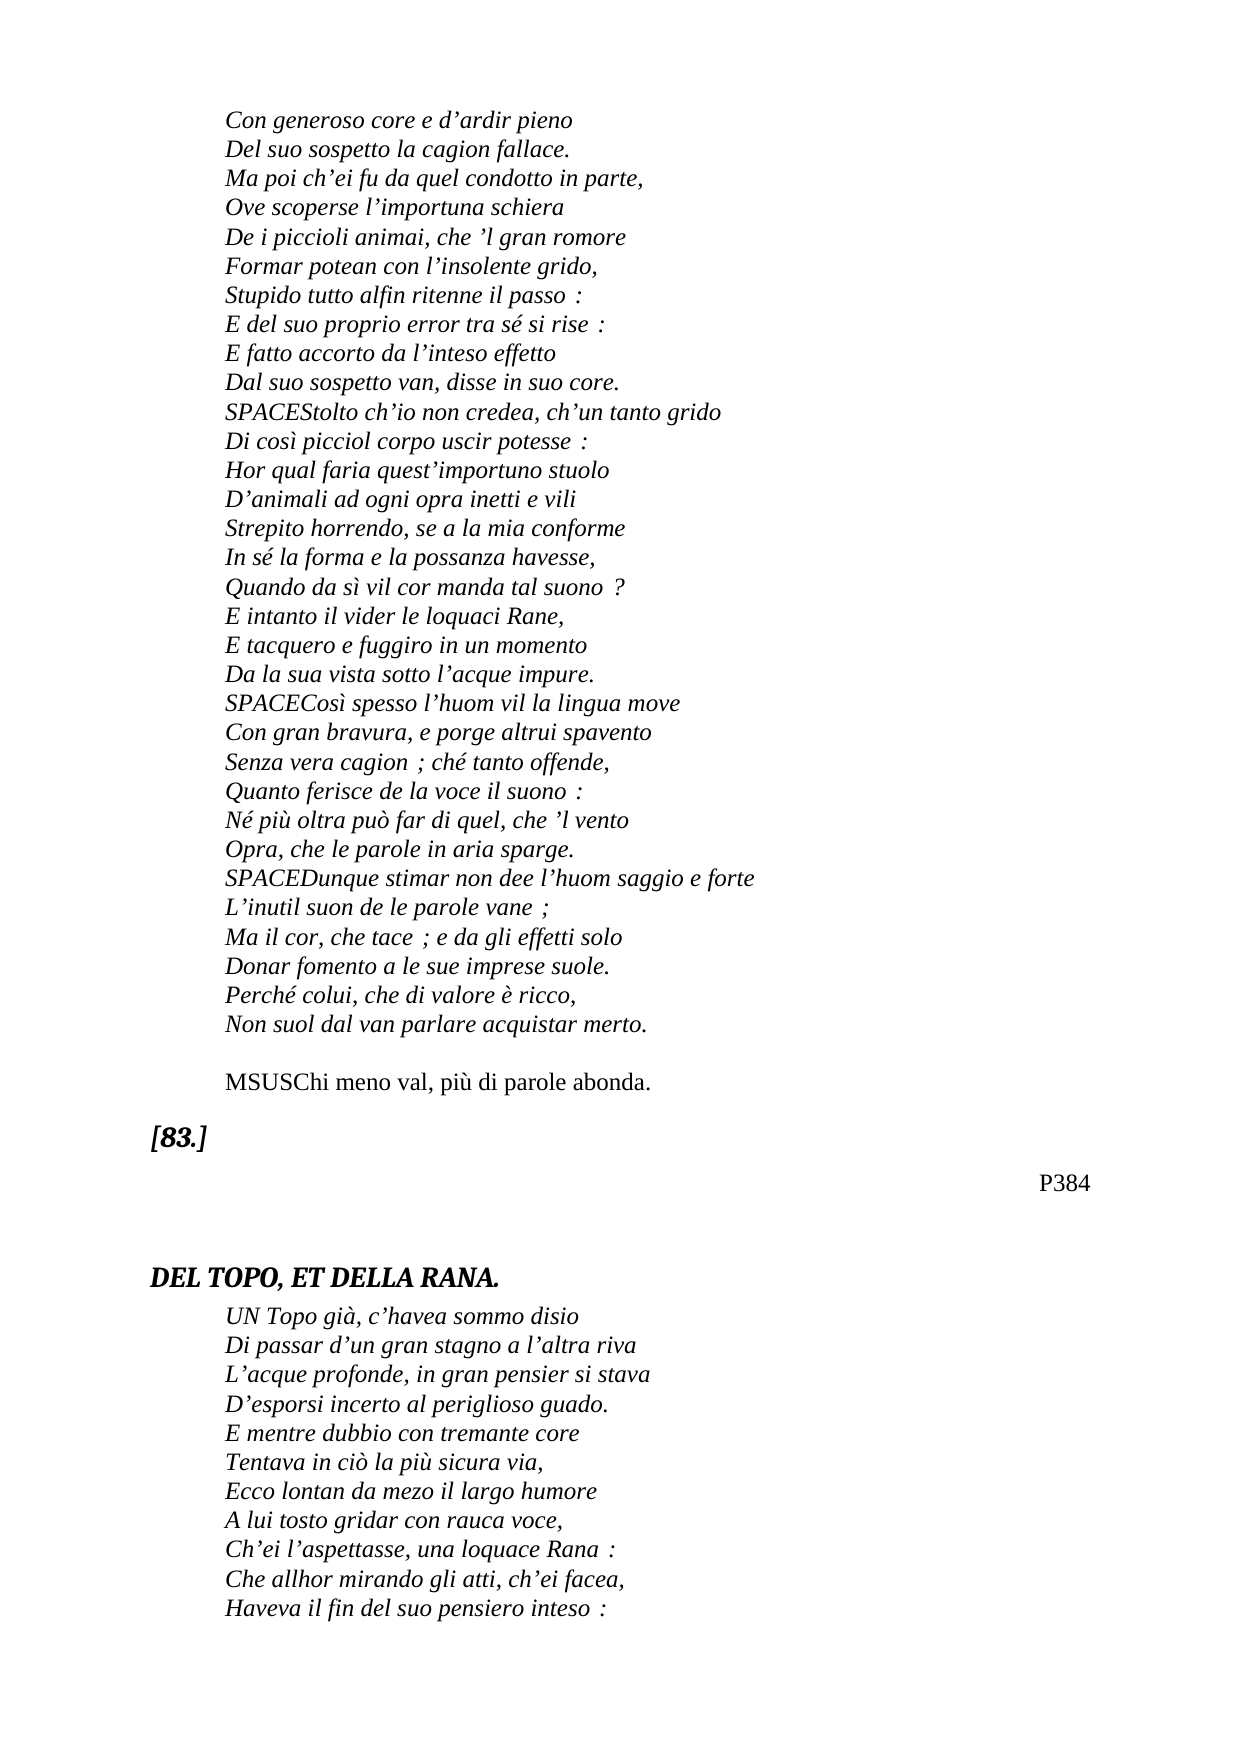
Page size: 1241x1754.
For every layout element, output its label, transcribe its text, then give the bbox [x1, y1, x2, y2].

text SPACECosì spesso l’huom vil la lingua move Con gran bravura, e porge altrui spavento Senza vera cagion ; ché tanto offende, Quanto ferisce de la voce il suono : Né più oltra può far di quel, che ’l vento Opra, che le parole in aria sparge. [225, 688, 1090, 863]
text P384 [150, 1161, 1090, 1199]
text SPACEDunque stimar non dee l’huom saggio e forte L’inutil suon de le parole vane ; Ma il cor, che tace ; e da gli effetti solo Donar fomento a le sue imprese suole. Perché colui, che di valore è ricco, Non suol dal van parlare acquistar merto. [225, 863, 1090, 1038]
text Con generoso core e d’ardir pieno Del suo sospetto la cagion fallace. Ma poi ch’ei fu da quel condotto in parte, Ove scoperse l’importuna schiera De i piccioli animai, che ’l gran romore Formar potean con l’insolente grido, Stupido tutto alfin ritenne il passo : E del suo proprio error tra sé si rise : E fatto accorto da l’inteso effetto Dal suo sospetto van, disse in suo core. [225, 105, 1090, 397]
text SPACEStolto ch’io non credea, ch’un tanto grido Di così picciol corpo uscir potesse : Hor qual faria quest’importuno stuolo D’animali ad ogni opra inetti e vili Strepito horrendo, se a la mia conforme In sé la forma e la possanza havesse, Quando da sì vil cor manda tal suono ? E intanto il vider le loquaci Rane, E tacquero e fuggiro in un momento Da la sua vista sotto l’acque impure. [225, 397, 1090, 688]
text MSUSChi meno val, più di parole abonda. [225, 1067, 1090, 1097]
text UN Topo già, c’havea sommo disio Di passar d’un gran stagno a l’altra riva L’acque profonde, in gran pensier si stava D’esporsi incerto al periglioso guado. E mentre dubbio con tremante core Tentava in ciò la più sicura via, Ecco lontan da mezo il largo humore A lui tosto gridar con rauca voce, Ch’ei l’aspettasse, una loquace Rana : Che allhor mirando gli atti, ch’ei facea, Haveva il fin del suo pensiero inteso : [225, 1301, 1090, 1622]
subtitle DEL TOPO, ET DELLA RANA. [150, 1261, 1090, 1295]
subtitle [83.] [150, 1122, 1090, 1155]
